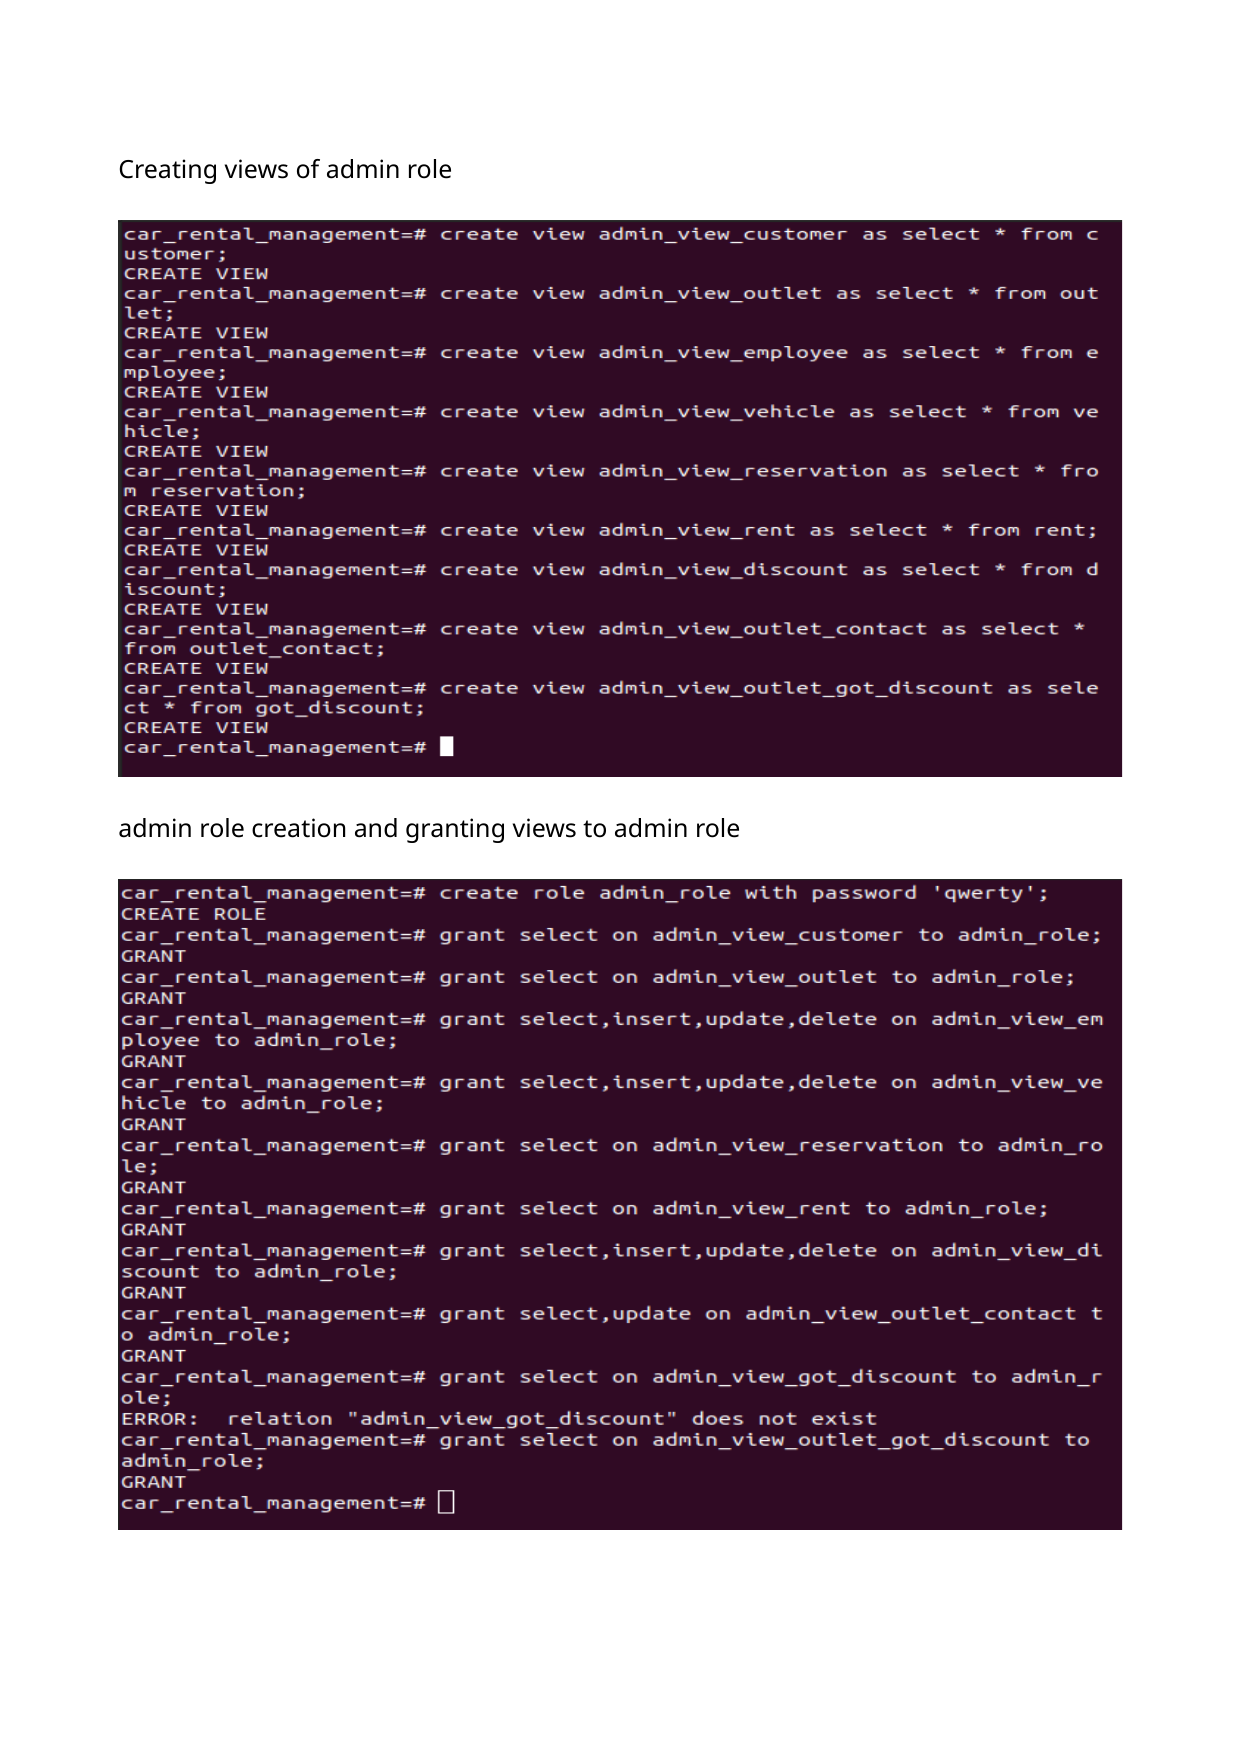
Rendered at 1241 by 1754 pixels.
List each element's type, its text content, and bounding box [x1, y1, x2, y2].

text admin role creation and granting views to admin role [118, 811, 1122, 845]
picture [118, 220, 1123, 777]
picture [118, 879, 1123, 1530]
text Creating views of admin role [118, 152, 1122, 186]
